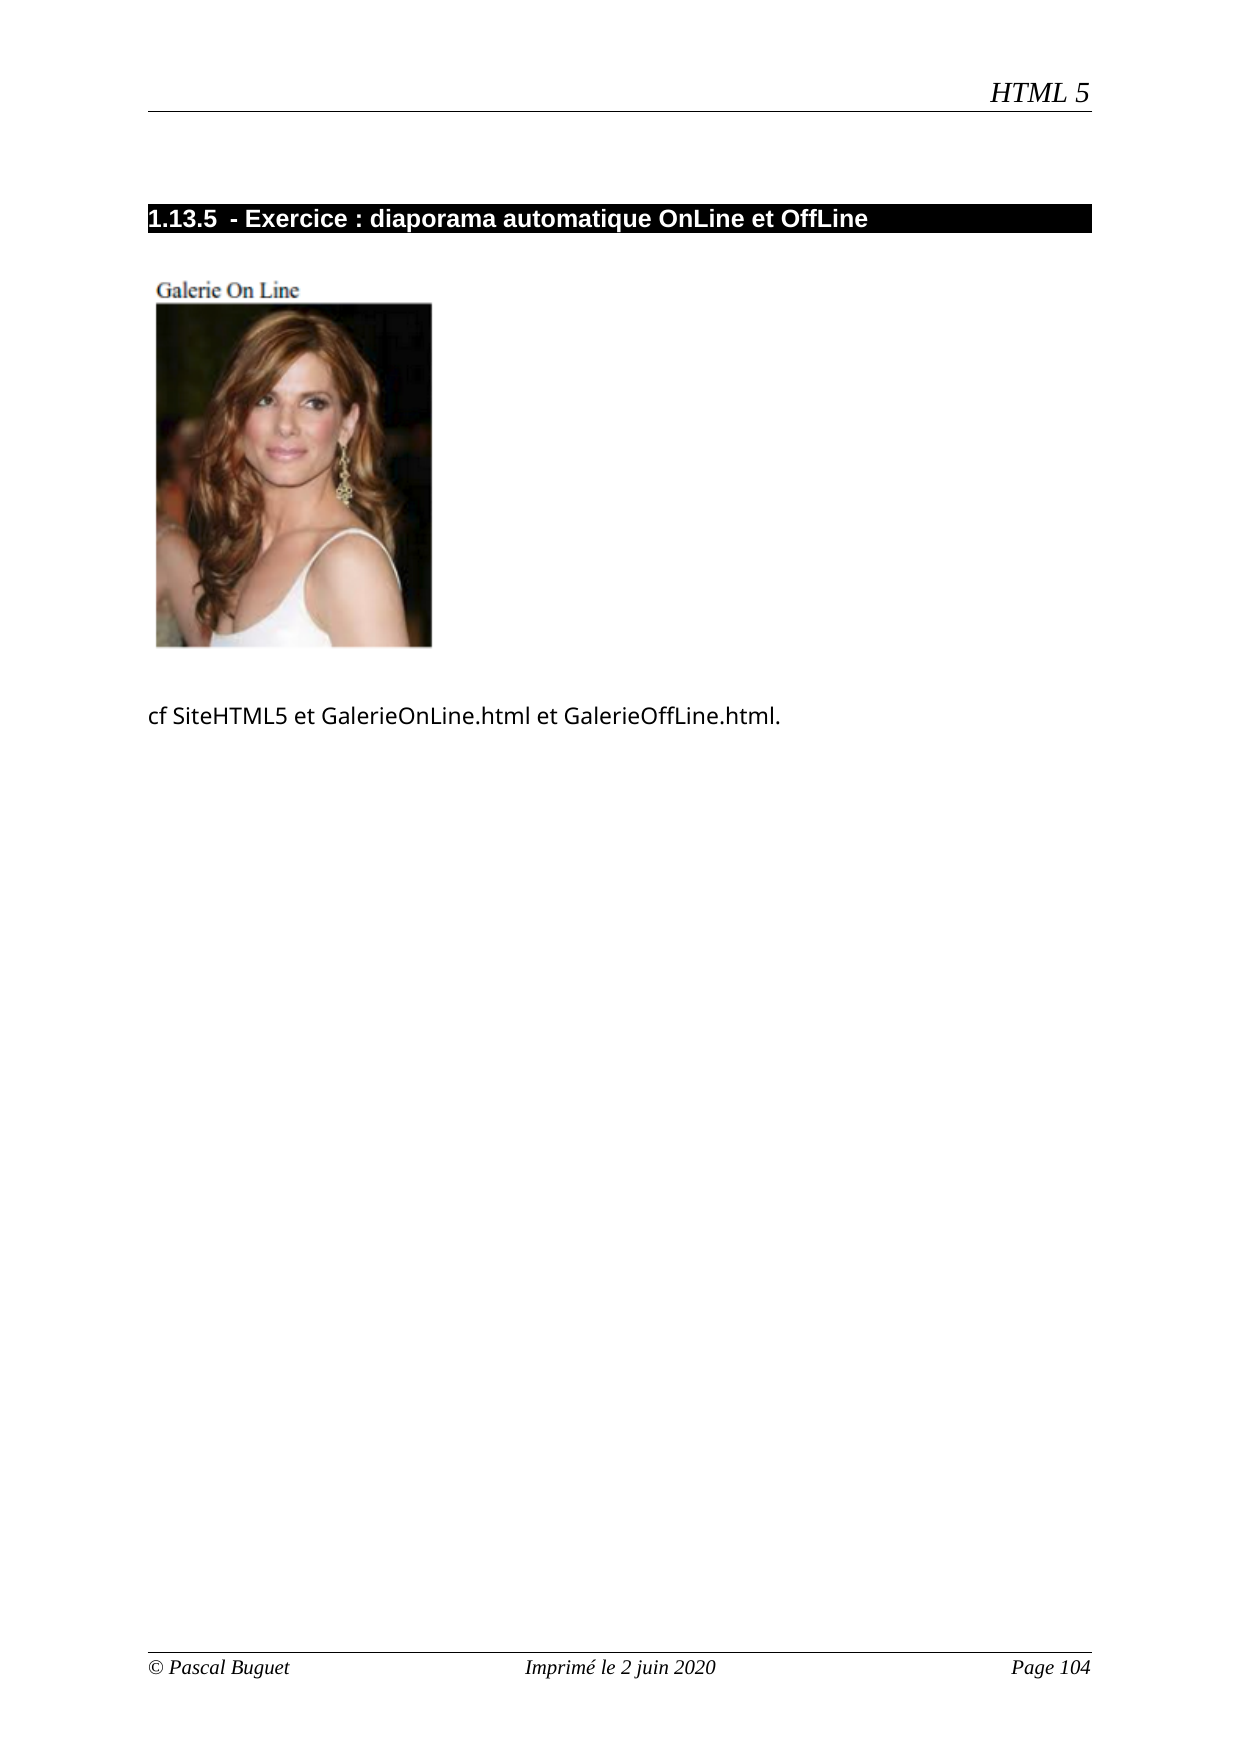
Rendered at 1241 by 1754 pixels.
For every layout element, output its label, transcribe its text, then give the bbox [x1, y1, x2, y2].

text cf SiteHTML5 et GalerieOnLine.html et GalerieOffLine.html. [148, 700, 1092, 731]
subtitle - Exercice : diaporama automatique OnLine et OffLine [148, 204, 1092, 233]
picture [147, 270, 451, 669]
